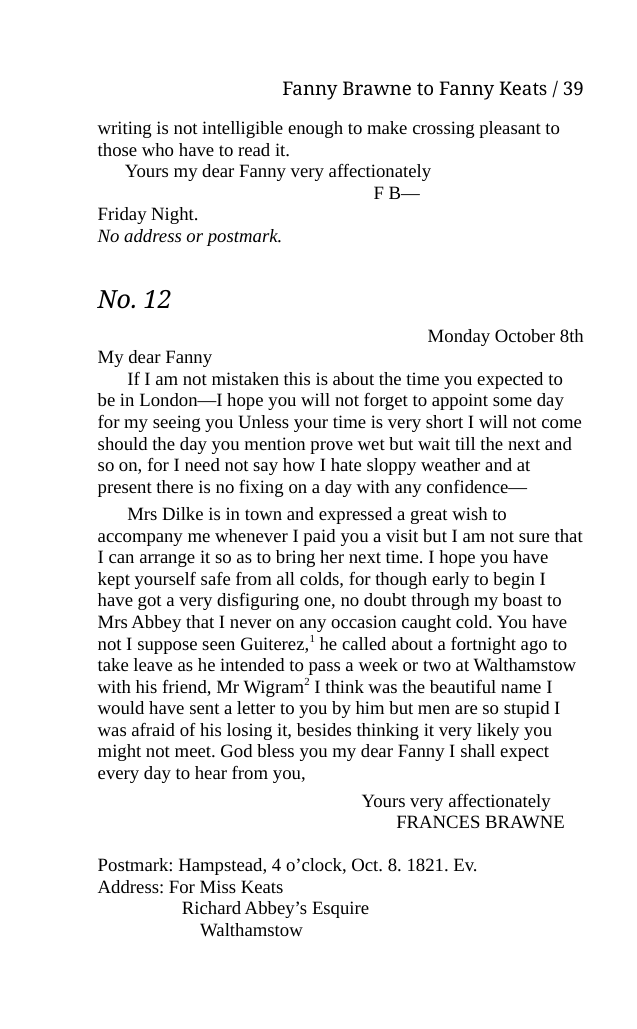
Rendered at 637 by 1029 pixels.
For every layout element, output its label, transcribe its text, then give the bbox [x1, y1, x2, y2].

text FRANCES BRAWNE [97, 811, 583, 833]
text Yours my dear Fanny very affectionately [97, 160, 583, 182]
text Mrs Dilke is in town and expressed a great wish to accompany me whenever I paid you a visit but I am not sure that I can arrange it so as to bring her next time. I hope you have kept yourself safe from all colds, for though early to begin I have got a very disfiguring one, no doubt through my boast to Mrs Abbey that I never on any occasion caught cold. You have not I suppose seen Guiterez,1 he called about a fortnight ago to take leave as he intended to pass a week or two at Walthamstow with his friend, Mr Wigram2 I think was the beautiful name I would have sent a letter to you by him but men are so stupid I was afraid of his losing it, besides thinking it very likely you might not meet. God bless you my dear Fanny I shall expect every day to hear from you, [97, 503, 583, 783]
subtitle No. 12 [97, 282, 583, 316]
text Postmark: Hampstead, 4 o’clock, Oct. 8. 1821. Ev. [97, 854, 583, 876]
text Walthamstow [97, 919, 583, 940]
text My dear Fanny [97, 346, 583, 368]
text Address: For Miss Keats [97, 876, 583, 897]
text writing is not intelligible enough to make crossing pleasant to those who have to read it. [97, 117, 583, 160]
text No address or postmark. [97, 225, 583, 246]
text Richard Abbey’s Esquire [97, 897, 583, 919]
text If I am not mistaken this is about the time you expected to be in London—I hope you will not forget to appoint some day for my seeing you Unless your time is very short I will not come should the day you mention prove wet but wait till the next and so on, for I need not say how I hate sloppy weather and at present there is no fixing on a day with any confidence— [97, 368, 583, 497]
text Yours very affectionately [97, 789, 583, 811]
text Monday October 8th [97, 324, 583, 346]
text Friday Night. [97, 203, 583, 225]
text F B— [97, 182, 583, 203]
